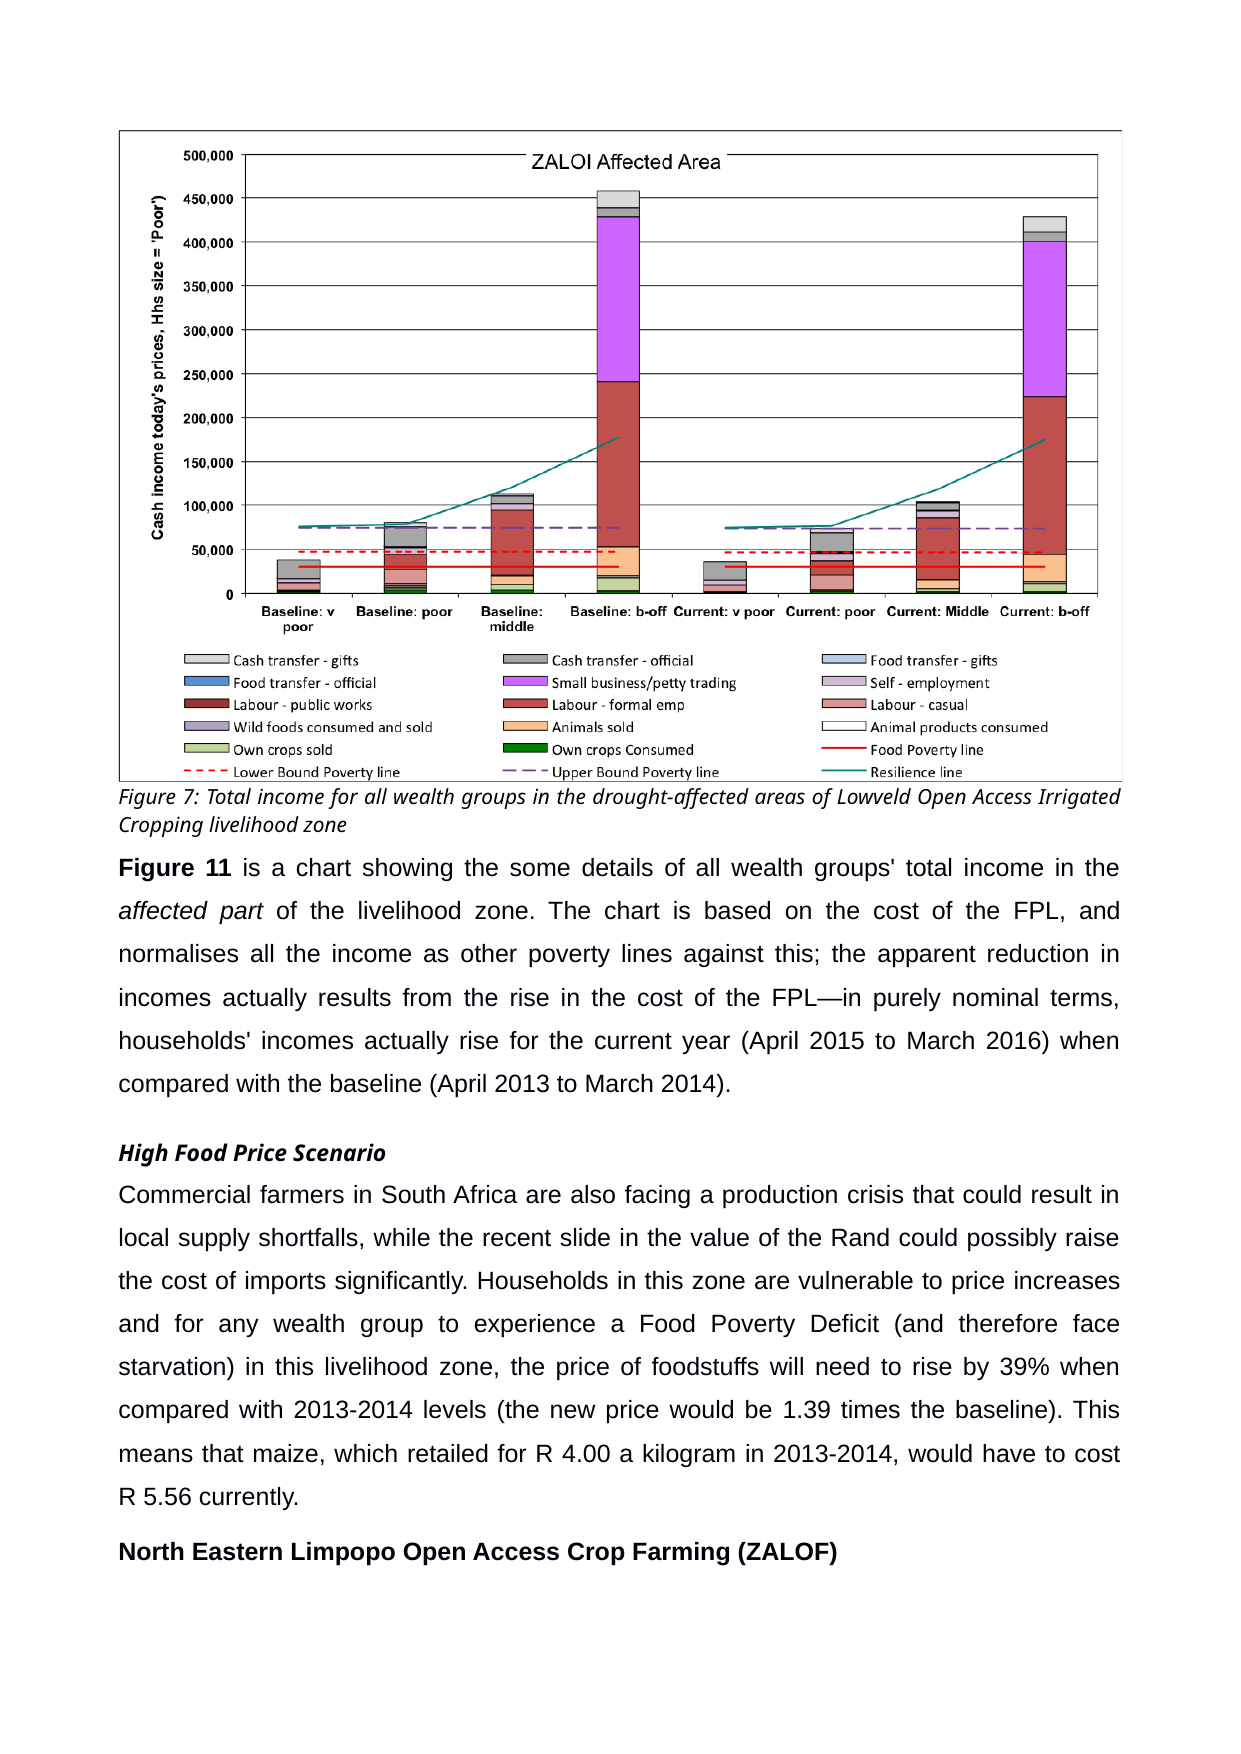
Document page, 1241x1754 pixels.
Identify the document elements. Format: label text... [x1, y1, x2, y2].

text Figure 7: Total income for all wealth groups in the drought-affected areas of Lowveld Open Access Irrigated Cropping livelihood zone [118, 782, 1122, 839]
text North Eastern Limpopo Open Access Crop Farming (ZALOF) [118, 1537, 1122, 1565]
subtitle High Food Price Scenario [118, 1137, 1122, 1168]
picture [118, 130, 1123, 782]
text Commercial farmers in South Africa are also facing a production crisis that could result in local supply shortfalls, while the recent slide in the value of the Rand could possibly raise the cost of imports significantly. Households in this zone are vulnerable to price increases and for any wealth group to experience a Food Poverty Deficit (and therefore face starvation) in this livelihood zone, the price of foodstuffs will need to rise by 39% when compared with 2013-2014 levels (the new price would be 1.39 times the baseline). This means that maize, which retailed for R 4.00 a kilogram in 2013-2014, would have to cost R 5.56 currently. [118, 1180, 1122, 1511]
text Figure 11 is a chart showing the some details of all wealth groups' total income in the affected part of the livelihood zone. The chart is based on the cost of the FPL, and normalises all the income as other poverty lines against this; the apparent reduction in incomes actually results from the rise in the cost of the FPL—in purely nominal terms, households' incomes actually rise for the current year (April 2015 to March 2016) when compared with the baseline (April 2013 to March 2014). [118, 839, 1122, 1097]
text [118, 118, 1122, 130]
